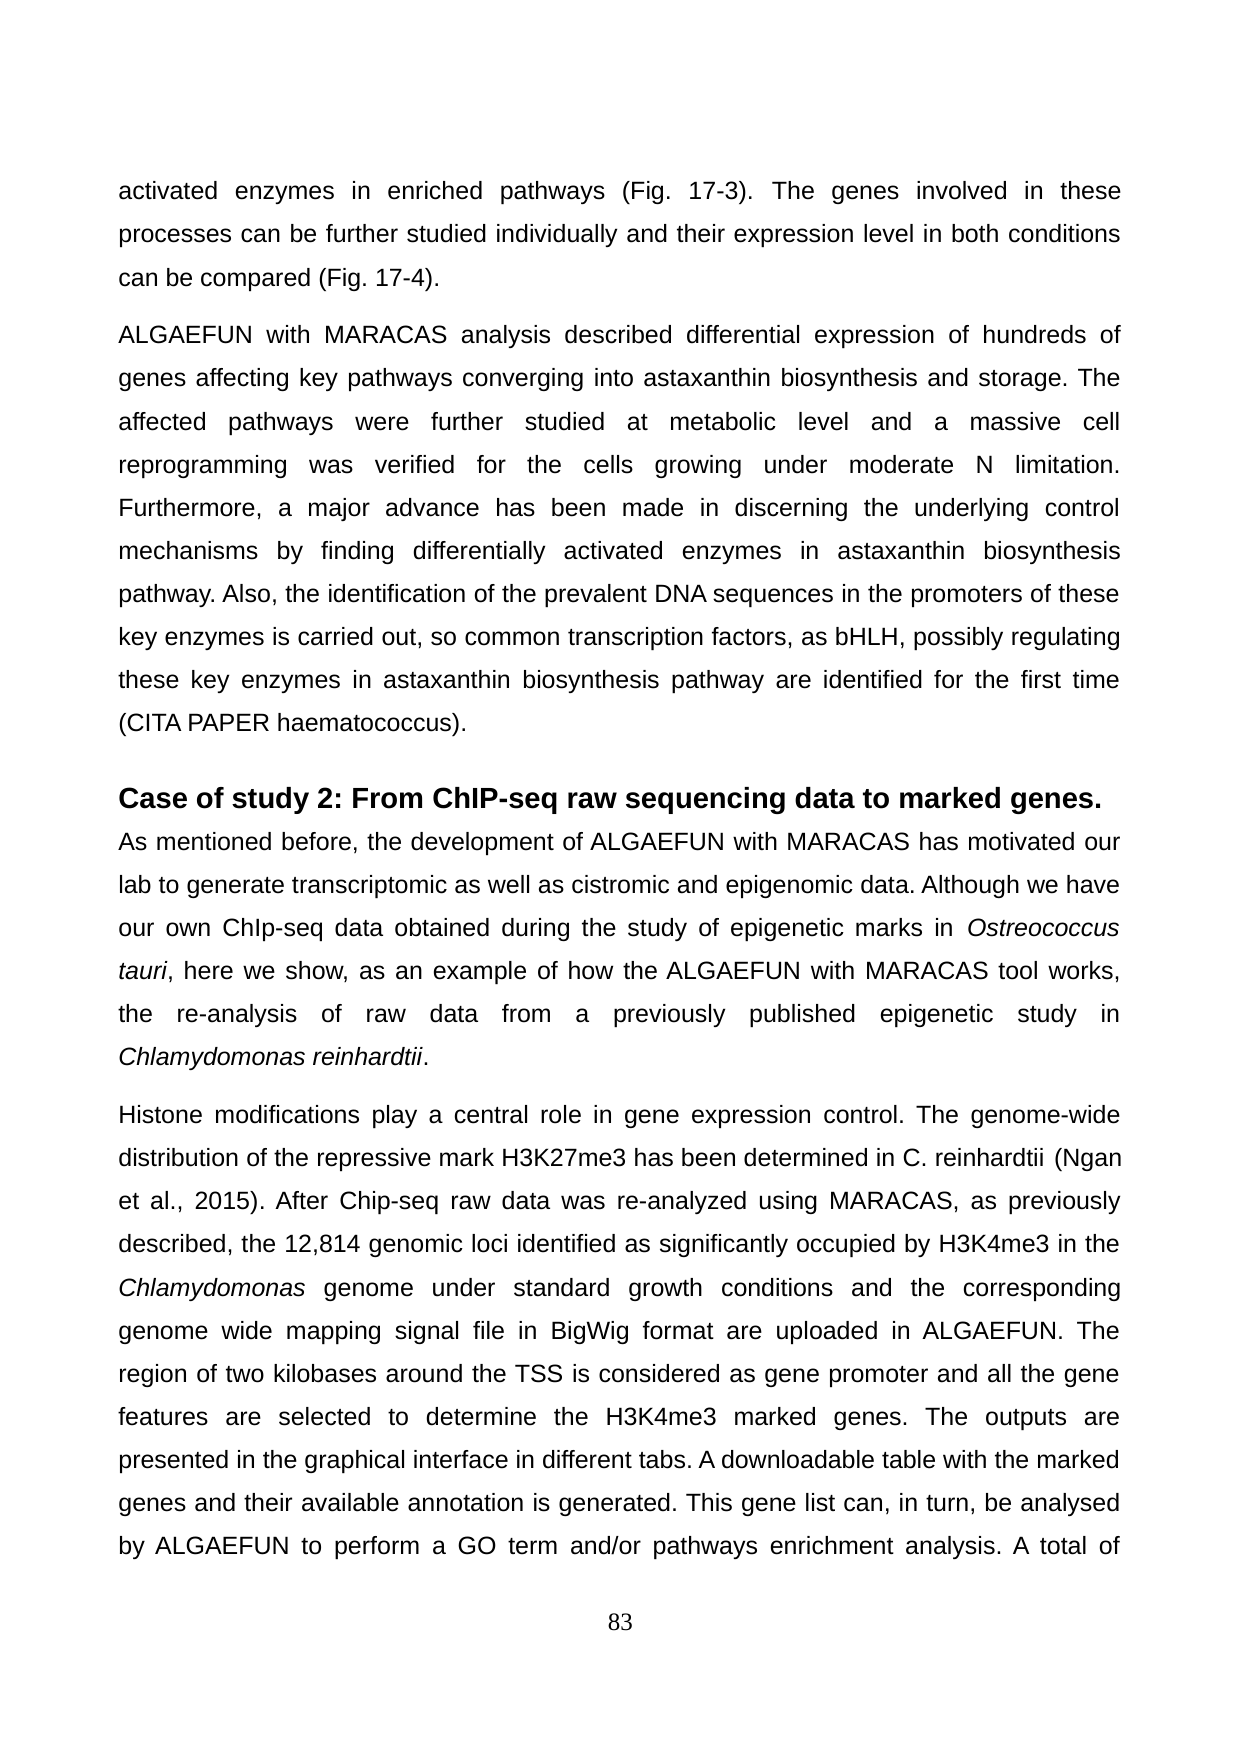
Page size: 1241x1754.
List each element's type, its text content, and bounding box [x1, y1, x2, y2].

text Histone modifications play a central role in gene expression control. The genome-wide distribution of the repressive mark H3K27me3 has been determined in C. reinhardtii (Ngan et al., 2015)⁠. After Chip-seq raw data was re-analyzed using MARACAS, as previously described, the 12,814 genomic loci identified as significantly occupied by H3K4me3 in the Chlamydomonas genome under standard growth conditions and the corresponding genome wide mapping signal file in BigWig format are uploaded in ALGAEFUN. The region of two kilobases around the TSS is considered as gene promoter and all the gene features are selected to determine the H3K4me3 marked genes. The outputs are presented in the graphical interface in different tabs. A downloadable table with the marked genes and their available annotation is generated. This gene list can, in turn, be analysed by ALGAEFUN to perform a GO term and/or pathways enrichment analysis. A total of [118, 1100, 1122, 1560]
text ALGAEFUN with MARACAS analysis described differential expression of hundreds of genes affecting key pathways converging into astaxanthin biosynthesis and storage. The affected pathways were further studied at metabolic level and a massive cell reprogramming was verified for the cells growing under moderate N limitation. Furthermore, a major advance has been made in discerning the underlying control mechanisms by finding differentially activated enzymes in astaxanthin biosynthesis pathway. Also, the identification of the prevalent DNA sequences in the promoters of these key enzymes is carried out, so common transcription factors, as bHLH, possibly regulating these key enzymes in astaxanthin biosynthesis pathway are identified for the first time (CITA PAPER haematococcus). [118, 320, 1122, 737]
text As mentioned before, the development of ALGAEFUN with MARACAS has motivated our lab to generate transcriptomic as well as cistromic and epigenomic data. Although we have our own ChIp-seq data obtained during the study of epigenetic marks in Ostreococcus tauri, here we show, as an example of how the ALGAEFUN with MARACAS tool works, the re-analysis of raw data from a previously published epigenetic study in Chlamydomonas reinhardtii. [118, 827, 1122, 1071]
text activated enzymes in enriched pathways (Fig. 17-3). The genes involved in these processes can be further studied individually and their expression level in both conditions can be compared (Fig. 17-4). [118, 176, 1122, 291]
subtitle Case of study 2: From ChIP-seq raw sequencing data to marked genes. [118, 781, 1122, 814]
